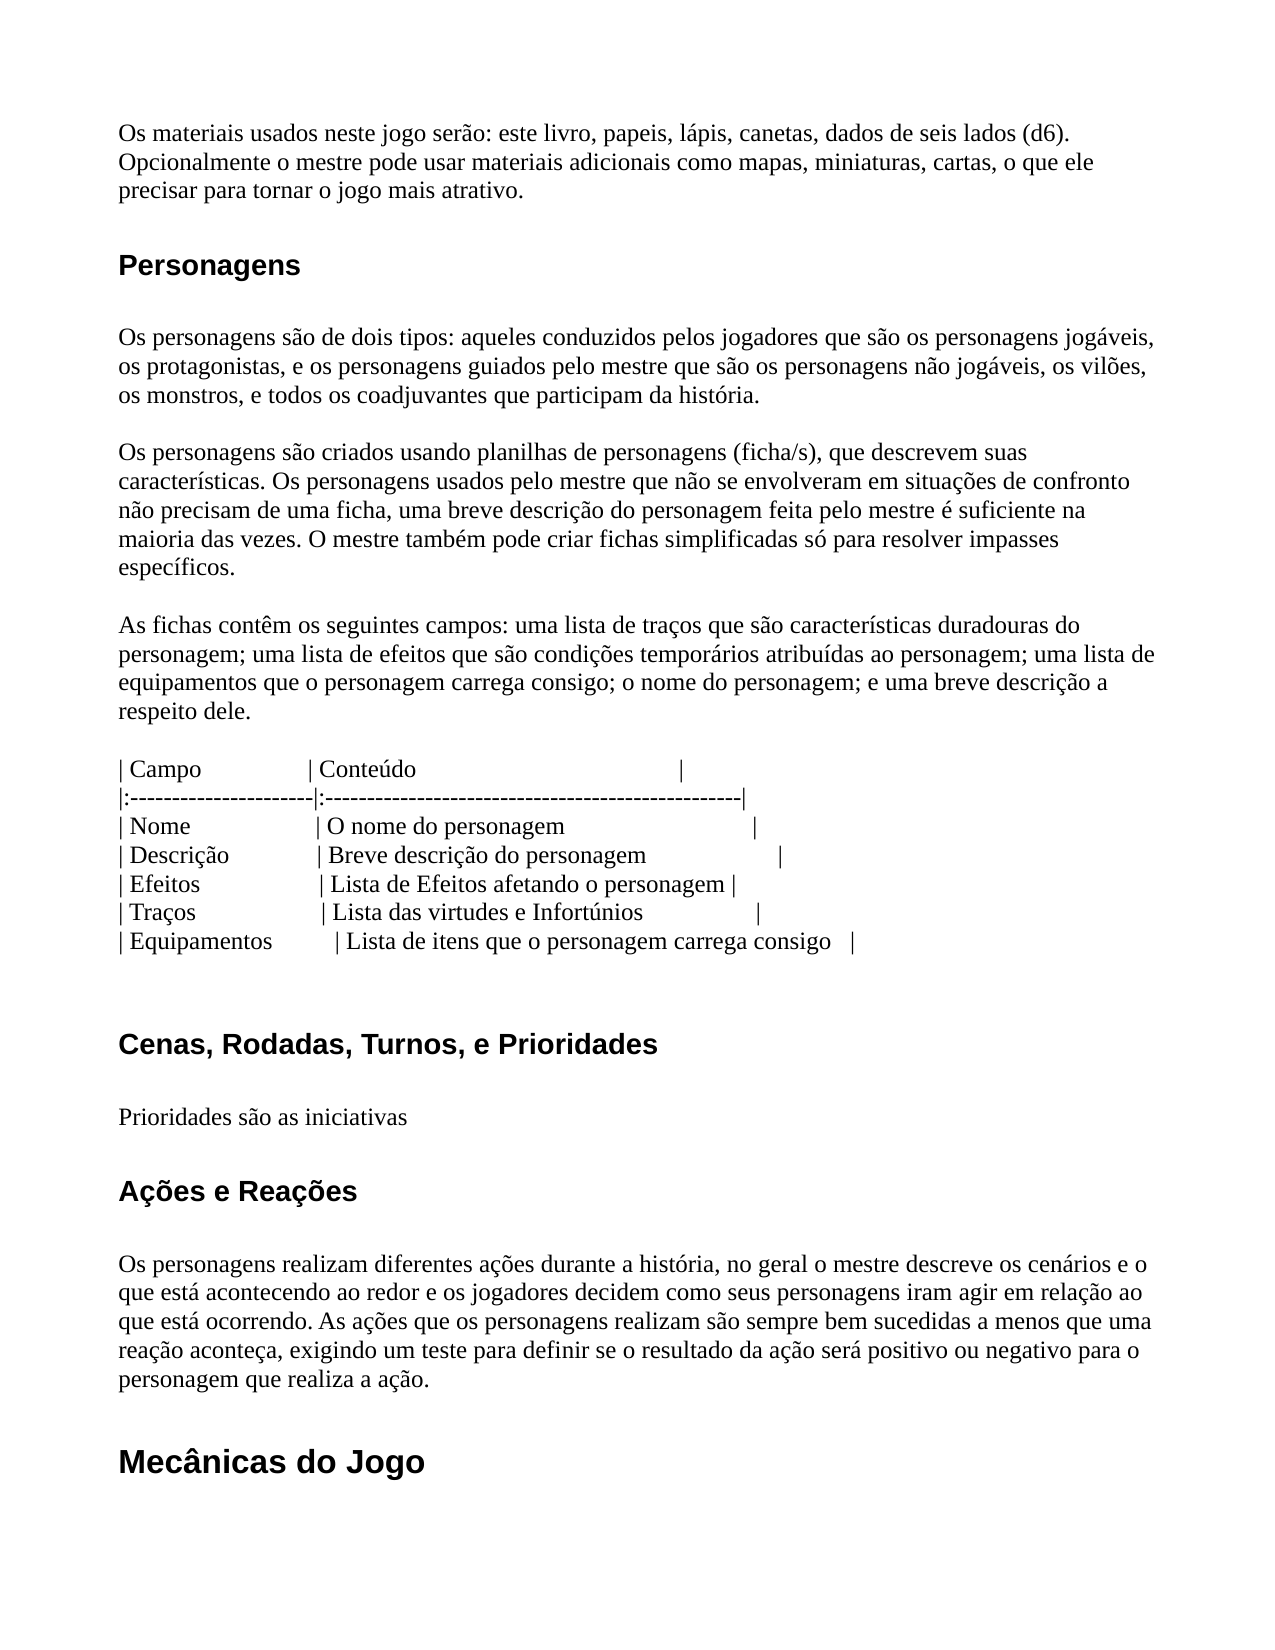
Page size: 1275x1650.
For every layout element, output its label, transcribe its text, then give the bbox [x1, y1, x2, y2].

subtitle Mecânicas do Jogo [118, 1442, 1157, 1481]
subtitle Ações e Reações [118, 1174, 1157, 1207]
text Prioridades são as iniciativas [118, 1102, 1157, 1131]
text | Efeitos | Lista de Efeitos afetando o personagem | [118, 869, 1157, 897]
text | Traços | Lista das virtudes e Infortúnios | [118, 897, 1157, 926]
text Os personagens são criados usando planilhas de personagens (ficha/s), que descrevem suas características. Os personagens usados pelo mestre que não se envolveram em situações de confronto não precisam de uma ficha, uma breve descrição do personagem feita pelo mestre é suficiente na maioria das vezes. O mestre também pode criar fichas simplificadas só para resolver impasses específicos. [118, 437, 1157, 581]
text | Nome | O nome do personagem | [118, 811, 1157, 840]
subtitle Personagens [118, 248, 1157, 281]
text |:----------------------|:--------------------------------------------------| [118, 782, 1157, 811]
text Os materiais usados neste jogo serão: este livro, papeis, lápis, canetas, dados de seis lados (d6). Opcionalmente o mestre pode usar materiais adicionais como mapas, miniaturas, cartas, o que ele precisar para tornar o jogo mais atrativo. [118, 118, 1157, 204]
text Os personagens realizam diferentes ações durante a história, no geral o mestre descreve os cenários e o que está acontecendo ao redor e os jogadores decidem como seus personagens iram agir em relação ao que está ocorrendo. As ações que os personagens realizam são sempre bem sucedidas a menos que uma reação aconteça, exigindo um teste para definir se o resultado da ação será positivo ou negativo para o personagem que realiza a ação. [118, 1249, 1157, 1392]
subtitle Cenas, Rodadas, Turnos, e Prioridades [118, 1027, 1157, 1061]
text | Descrição | Breve descrição do personagem | [118, 840, 1157, 869]
text | Equipamentos | Lista de itens que o personagem carrega consigo | [118, 926, 1157, 955]
text | Campo | Conteúdo | [118, 754, 1157, 782]
text As fichas contêm os seguintes campos: uma lista de traços que são características duradouras do personagem; uma lista de efeitos que são condições temporários atribuídas ao personagem; uma lista de equipamentos que o personagem carrega consigo; o nome do personagem; e uma breve descrição a respeito dele. [118, 610, 1157, 725]
text Os personagens são de dois tipos: aqueles conduzidos pelos jogadores que são os personagens jogáveis, os protagonistas, e os personagens guiados pelo mestre que são os personagens não jogáveis, os vilões, os monstros, e todos os coadjuvantes que participam da história. [118, 322, 1157, 409]
